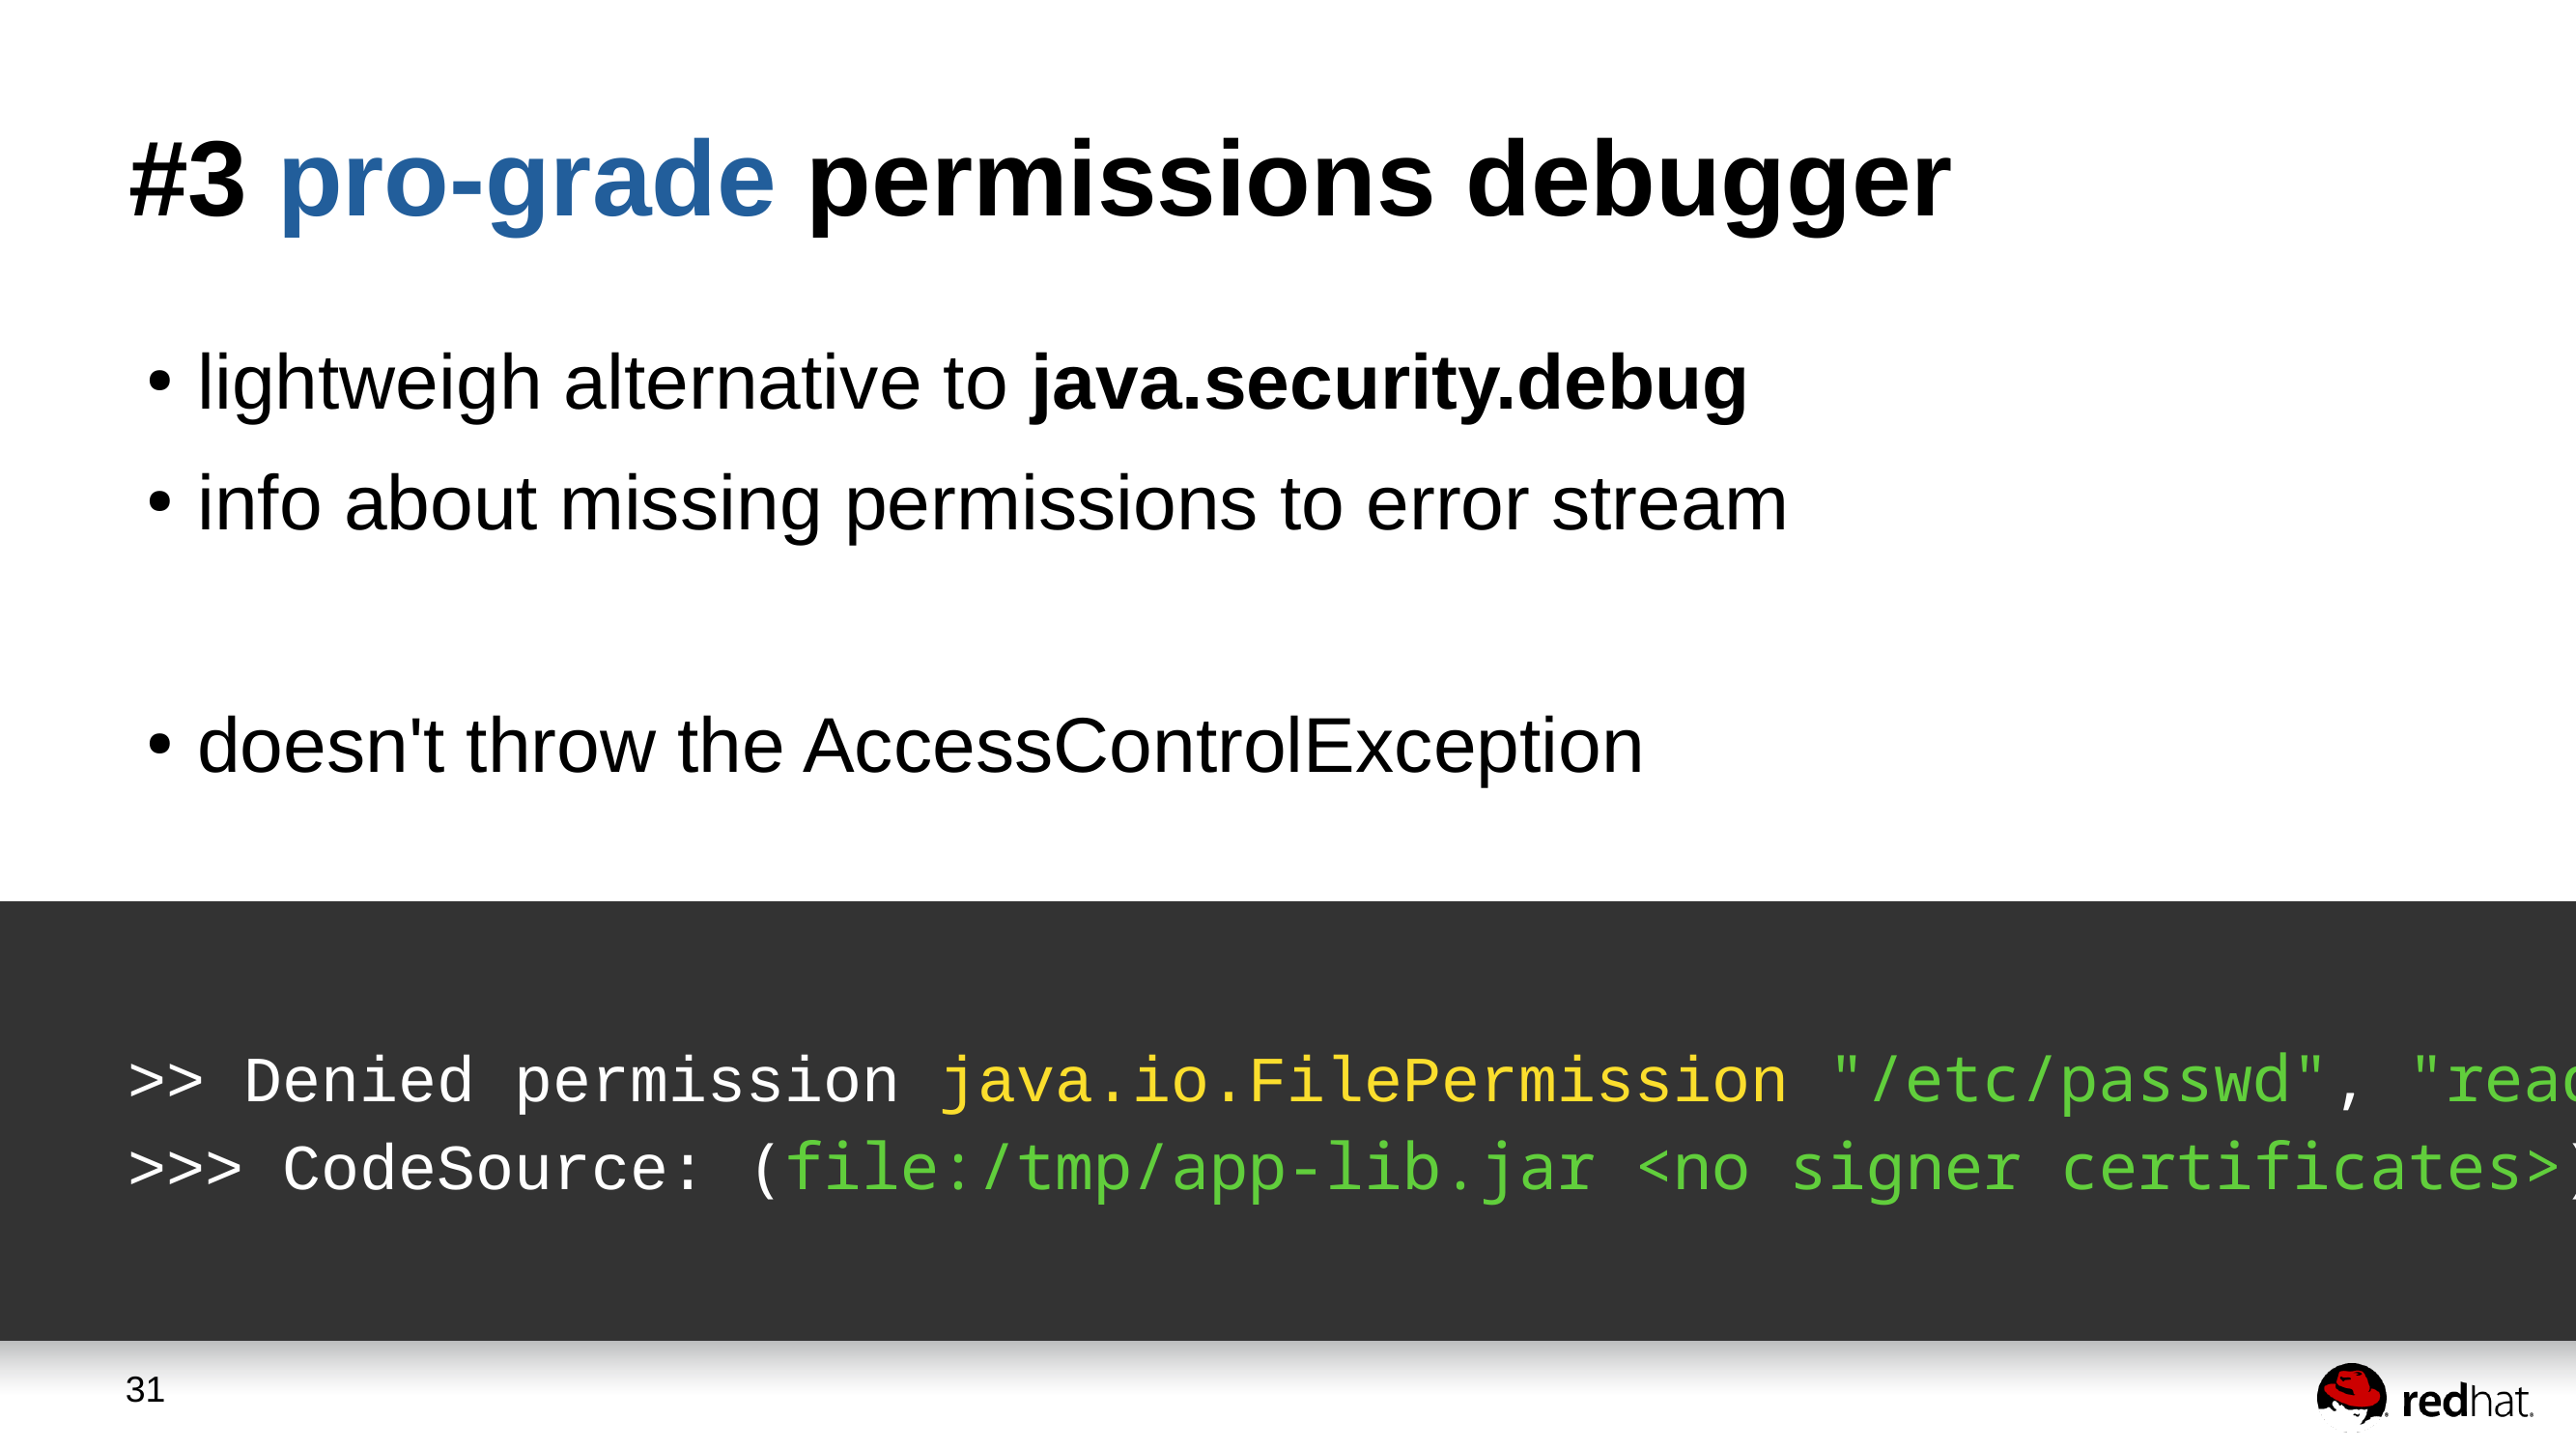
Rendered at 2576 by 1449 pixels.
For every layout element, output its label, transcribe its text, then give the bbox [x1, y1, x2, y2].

picture [0, 1341, 2576, 1445]
title #3 pro-grade permissions debugger [128, 57, 2448, 300]
text_box >> Denied permission java.io.FilePermission "/etc/passwd", "read"; >>> CodeSource: (file:/tmp/app-lib.jar <no signer certificates>) [0, 901, 2576, 1341]
list lightweigh alternative to java.security.debug info about missing permissions to error stream doesn't throw the AccessControlException [128, 338, 2448, 901]
